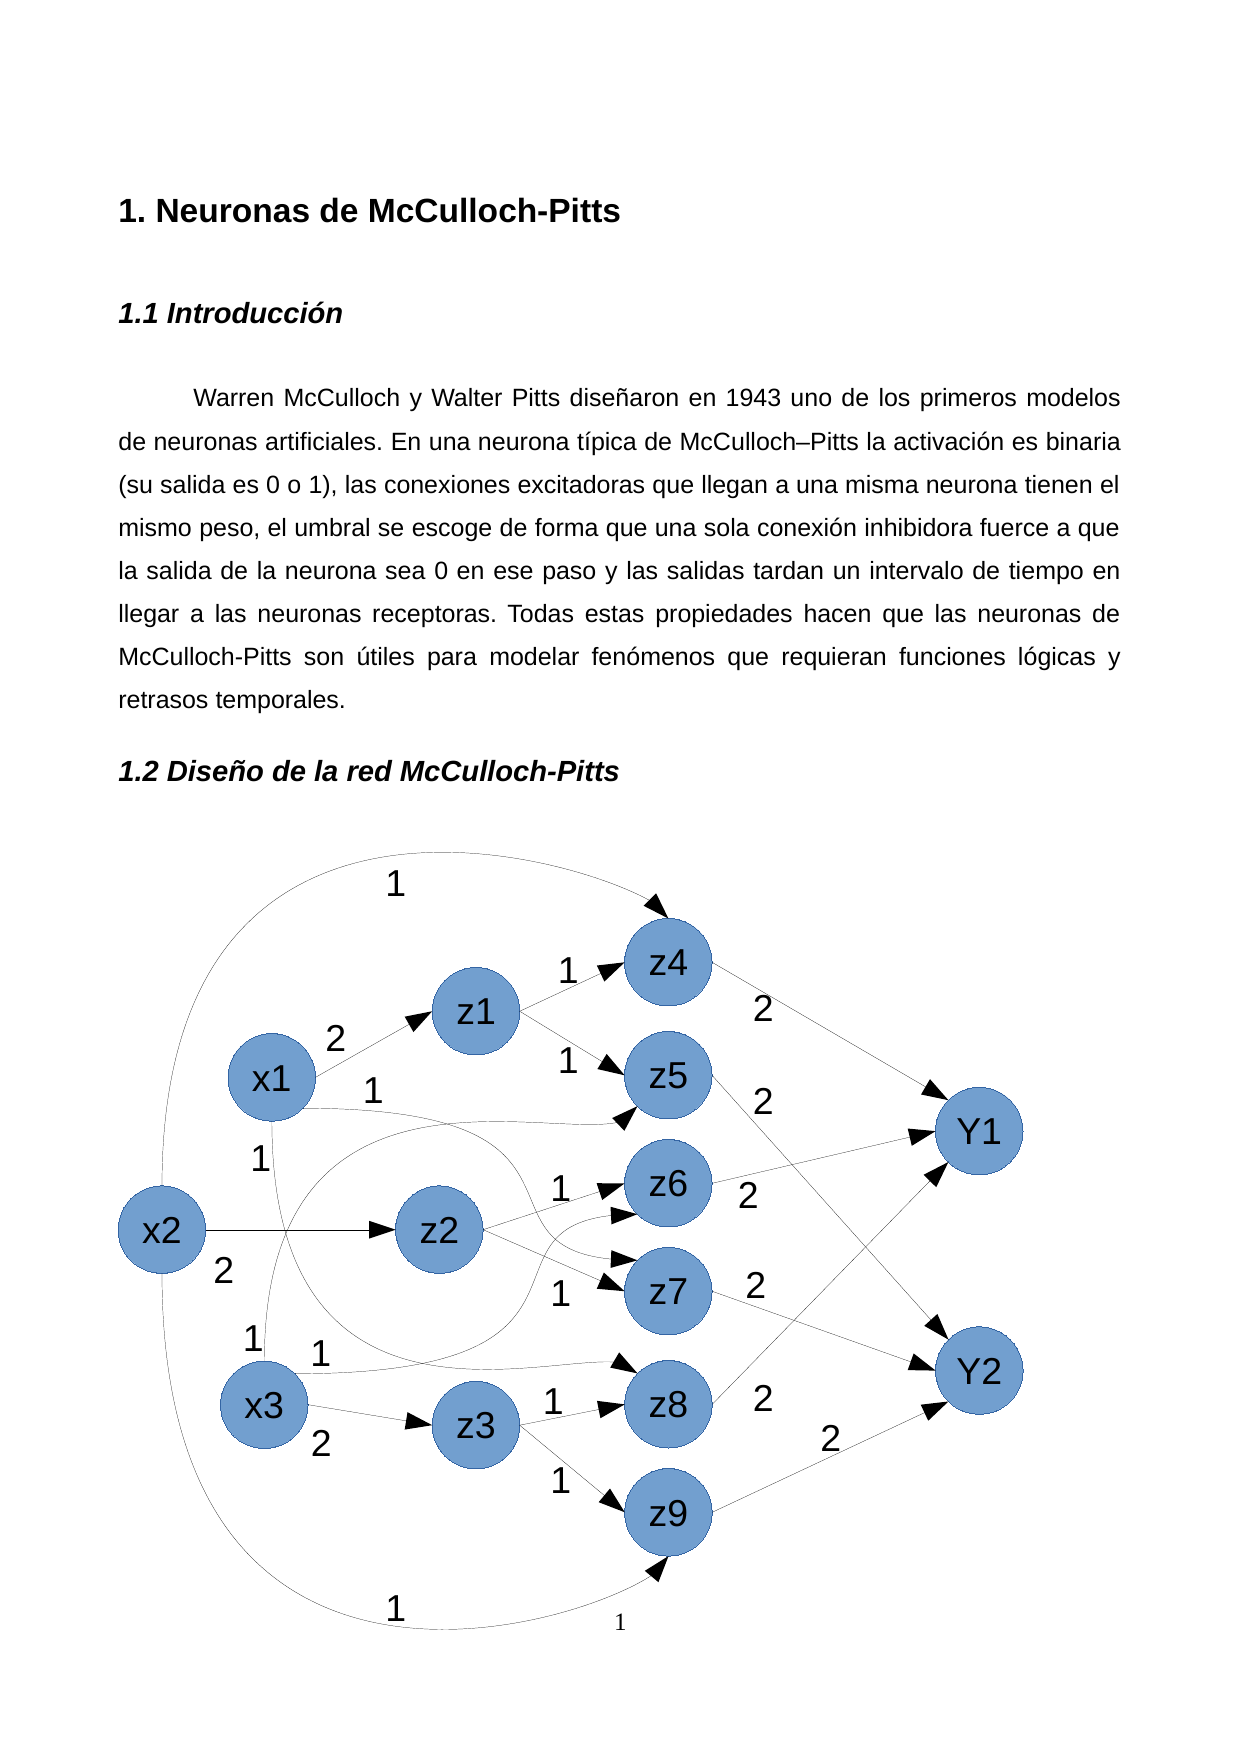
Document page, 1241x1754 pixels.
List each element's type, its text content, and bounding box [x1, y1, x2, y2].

subtitle 1.1 Introducción [118, 296, 1122, 330]
subtitle 1. Neuronas de McCulloch-Pitts [118, 191, 1122, 230]
subtitle 1.2 Diseño de la red McCulloch-Pitts [118, 753, 1122, 787]
text Warren McCulloch y Walter Pitts diseñaron en 1943 uno de los primeros modelos de neuronas artificiales. En una neurona típica de McCulloch–Pitts la activación es binaria (su salida es 0 o 1), las conexiones excitadoras que llegan a una misma neurona tienen el mismo peso, el umbral se escoge de forma que una sola conexión inhibidora fuerce a que la salida de la neurona sea 0 en ese paso y las salidas tardan un intervalo de tiempo en llegar a las neuronas receptoras. Todas estas propiedades hacen que las neuronas de McCulloch-Pitts son útiles para modelar fenómenos que requieran funciones lógicas y retrasos temporales. [118, 383, 1122, 714]
